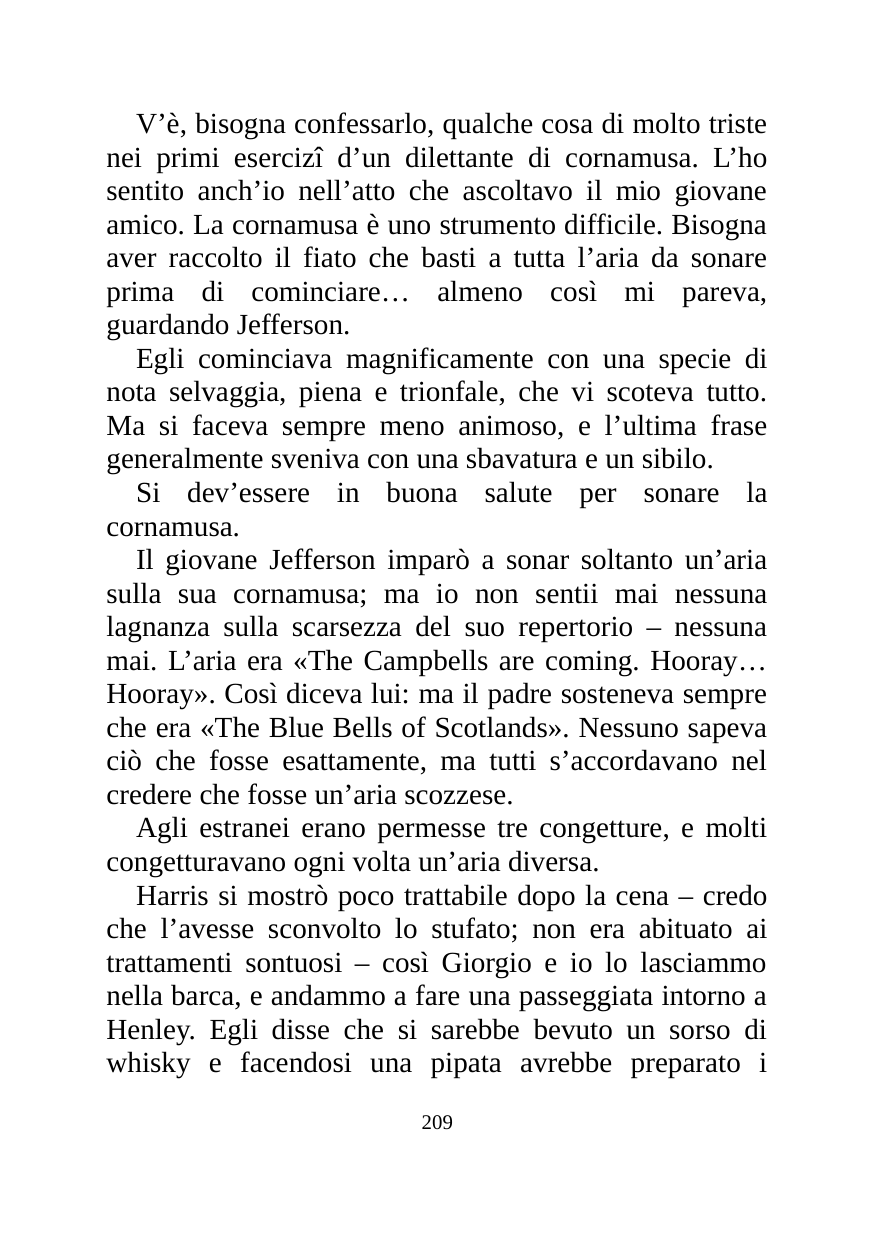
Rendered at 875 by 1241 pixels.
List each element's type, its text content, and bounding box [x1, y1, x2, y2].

text Il giovane Jefferson imparò a sonar soltanto un’aria sulla sua cornamusa; ma io non sentii mai nessuna lagnanza sulla scarsezza del suo repertorio – nessuna mai. L’aria era «The Campbells are coming. Hooray… Hooray». Così diceva lui: ma il padre sosteneva sempre che era «The Blue Bells of Scotlands». Nessuno sapeva ciò che fosse esattamente, ma tutti s’accordavano nel credere che fosse un’aria scozzese. [106, 542, 768, 811]
text Harris si mostrò poco trattabile dopo la cena – credo che l’avesse sconvolto lo stufato; non era abituato ai trattamenti sontuosi – così Giorgio e io lo lasciammo nella barca, e andammo a fare una passeggiata intorno a Henley. Egli disse che si sarebbe bevuto un sorso di whisky e facendosi una pipata avrebbe preparato i [106, 878, 768, 1079]
text Agli estranei erano permesse tre congetture, e molti congetturavano ogni volta un’aria diversa. [106, 811, 768, 878]
text Egli cominciava magnificamente con una specie di nota selvaggia, piena e trionfale, che vi scoteva tutto. Ma si faceva sempre meno animoso, e l’ultima frase generalmente sveniva con una sbavatura e un sibilo. [106, 341, 768, 475]
text V’è, bisogna confessarlo, qualche cosa di molto triste nei primi esercizî d’un dilettante di cornamusa. L’ho sentito anch’io nell’atto che ascoltavo il mio giovane amico. La cornamusa è uno strumento difficile. Bisogna aver raccolto il fiato che basti a tutta l’aria da sonare prima di cominciare… almeno così mi pareva, guardando Jefferson. [106, 106, 768, 341]
text Si dev’essere in buona salute per sonare la cornamusa. [106, 475, 768, 542]
